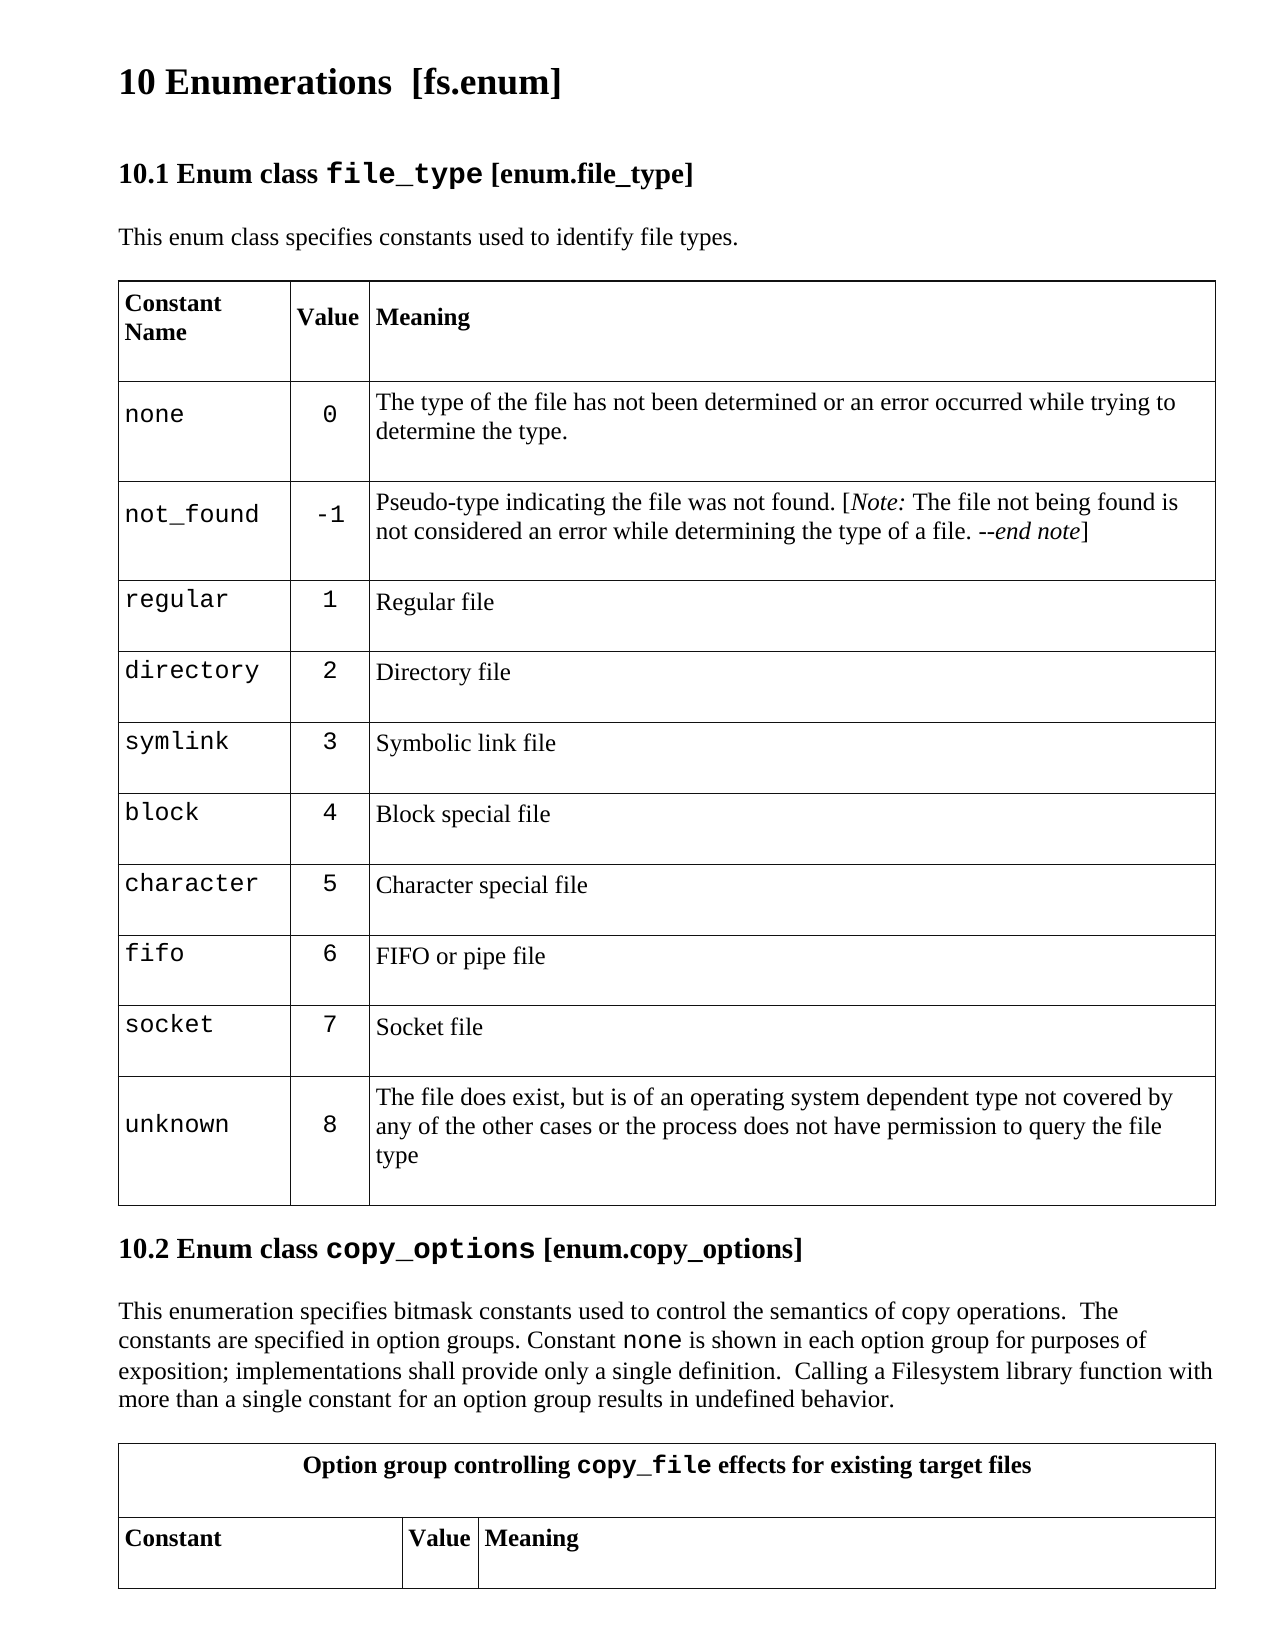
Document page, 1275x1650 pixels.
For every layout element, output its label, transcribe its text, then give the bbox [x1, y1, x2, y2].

table_cell 2 [291, 652, 369, 722]
table_cell Character special file [370, 865, 1215, 934]
table_cell Pseudo-type indicating the file was not found. [Note: The file not being found is not considered an error while determining the type of a file. --end note] [370, 482, 1215, 580]
table_cell Symbolic link file [370, 723, 1215, 793]
table_cell character [119, 865, 290, 934]
table_cell 8 [291, 1077, 369, 1204]
table_cell The type of the file has not been determined or an error occurred while trying to determine the type. [370, 382, 1215, 481]
subtitle 10.1 Enum class file_type [enum.file_type] [118, 157, 1216, 193]
table_cell 0 [291, 382, 369, 481]
table_cell FIFO or pipe file [370, 936, 1215, 1005]
table_header Option group controlling copy_file effects for existing target files [119, 1444, 1215, 1517]
table_cell Socket file [370, 1006, 1215, 1076]
subtitle 10 Enumerations [fs.enum] [118, 59, 1216, 102]
table_cell Block special file [370, 794, 1215, 864]
table_cell 7 [291, 1006, 369, 1076]
table_cell Value [403, 1518, 478, 1588]
table_cell 3 [291, 723, 369, 793]
table_cell The file does exist, but is of an operating system dependent type not covered by any of the other cases or the process does not have permission to query the file type [370, 1077, 1215, 1204]
table_cell 5 [291, 865, 369, 934]
table_cell fifo [119, 936, 290, 1005]
table_cell 6 [291, 936, 369, 1005]
text This enumeration specifies bitmask constants used to control the semantics of copy operations. The constants are specified in option groups. Constant none is shown in each option group for purposes of exposition; implementations shall provide only a single definition. Calling a Filesystem library function with more than a single constant for an option group results in undefined behavior. [118, 1296, 1216, 1413]
table_cell block [119, 794, 290, 864]
text This enum class specifies constants used to identify file types. [118, 222, 1216, 251]
table_cell regular [119, 581, 290, 651]
table_cell -1 [291, 482, 369, 580]
table_cell Meaning [479, 1518, 1215, 1588]
table_header Meaning [370, 282, 1215, 381]
table_cell none [119, 382, 290, 481]
table_cell Constant [119, 1518, 402, 1588]
table_cell 1 [291, 581, 369, 651]
table_cell symlink [119, 723, 290, 793]
table_header Constant Name [119, 282, 290, 381]
subtitle 10.2 Enum class copy_options [enum.copy_options] [118, 1231, 1216, 1267]
table_header Value [291, 282, 369, 381]
table_cell unknown [119, 1077, 290, 1204]
table_cell not_found [119, 482, 290, 580]
table_cell Regular file [370, 581, 1215, 651]
table_cell Directory file [370, 652, 1215, 722]
table_cell directory [119, 652, 290, 722]
table_cell 4 [291, 794, 369, 864]
table_cell socket [119, 1006, 290, 1076]
